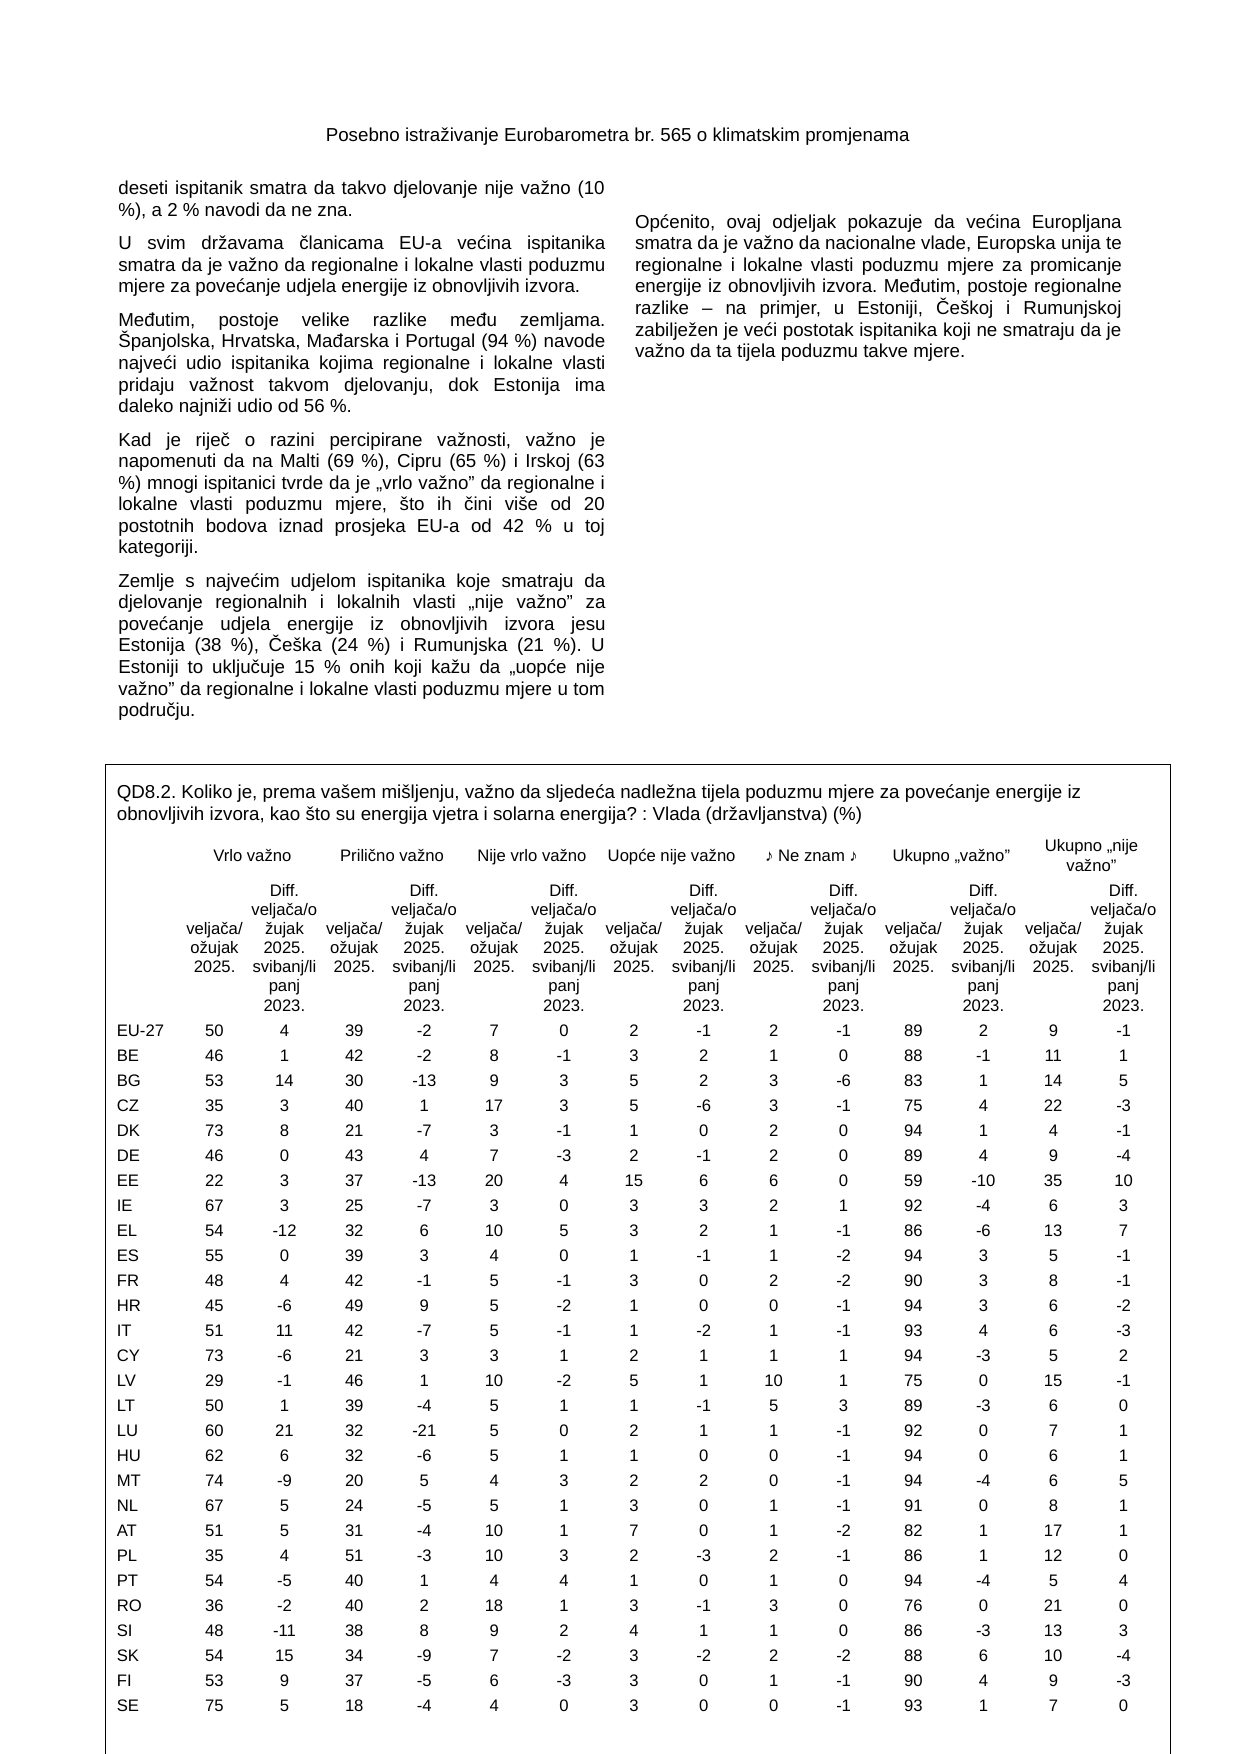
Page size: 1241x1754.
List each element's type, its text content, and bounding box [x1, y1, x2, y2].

table_cell 7 [462, 1018, 526, 1042]
table_cell -13 [386, 1168, 462, 1192]
table_cell 5 [526, 1218, 602, 1242]
table_cell 10 [1021, 1643, 1085, 1667]
table_cell -1 [1085, 1118, 1161, 1142]
table_cell 5 [462, 1493, 526, 1517]
table_cell LV [114, 1368, 182, 1392]
table_cell -1 [526, 1318, 602, 1342]
table_cell -10 [945, 1168, 1021, 1192]
table_cell 9 [462, 1068, 526, 1092]
table_cell 89 [881, 1018, 945, 1042]
table_cell 0 [945, 1443, 1021, 1467]
table_cell 6 [246, 1443, 322, 1467]
table_cell 3 [741, 1093, 806, 1117]
table_cell veljača/ožujak 2025. [322, 878, 386, 1017]
table_cell 37 [322, 1668, 386, 1692]
table_cell 3 [741, 1068, 806, 1092]
table_cell veljača/ožujak 2025. [1021, 878, 1085, 1017]
table_cell -6 [386, 1443, 462, 1467]
table_cell 93 [881, 1693, 945, 1717]
table_cell -3 [1085, 1093, 1161, 1117]
table_cell 0 [945, 1593, 1021, 1617]
table_cell -3 [945, 1343, 1021, 1367]
table_cell LT [114, 1393, 182, 1417]
table_cell 5 [741, 1393, 806, 1417]
table_cell -2 [386, 1043, 462, 1067]
table_cell 1 [602, 1568, 666, 1592]
table_cell -1 [666, 1593, 741, 1617]
table_cell 6 [741, 1168, 806, 1192]
table_cell -1 [1085, 1268, 1161, 1292]
table_cell -7 [386, 1118, 462, 1142]
table_cell 1 [945, 1068, 1021, 1092]
table_cell 1 [1085, 1418, 1161, 1442]
table_cell 0 [666, 1293, 741, 1317]
table_cell 1 [945, 1518, 1021, 1542]
table_cell 2 [741, 1143, 806, 1167]
table_cell 2 [741, 1268, 806, 1292]
table_cell 92 [881, 1418, 945, 1442]
table_cell 91 [881, 1493, 945, 1517]
table_cell 43 [322, 1143, 386, 1167]
table_cell 3 [526, 1068, 602, 1092]
table_cell 75 [182, 1693, 246, 1717]
table_cell 3 [526, 1468, 602, 1492]
table_cell 35 [1021, 1168, 1085, 1192]
table_cell 31 [322, 1518, 386, 1542]
table_cell -5 [386, 1668, 462, 1692]
table_cell EL [114, 1218, 182, 1242]
table_cell 4 [526, 1568, 602, 1592]
table_cell 5 [1085, 1068, 1161, 1092]
table_cell -1 [806, 1218, 881, 1242]
table_cell -1 [666, 1393, 741, 1417]
table_cell -2 [666, 1643, 741, 1667]
table_cell CY [114, 1343, 182, 1367]
table_cell 3 [246, 1193, 322, 1217]
table_cell 0 [806, 1143, 881, 1167]
table_cell -1 [1085, 1243, 1161, 1267]
table_cell 2 [741, 1643, 806, 1667]
table_cell 54 [182, 1568, 246, 1592]
table_header QD8.2. Koliko je, prema vašem mišljenju, važno da sljedeća nadležna tijela poduzmu mjere za povećanje energije iz obnovljivih izvora, kao što su energija vjetra i solarna energija? : Vlada (državljanstva) (%) [114, 773, 1161, 833]
table_cell 3 [666, 1193, 741, 1217]
table_cell 0 [526, 1193, 602, 1217]
table_cell 1 [602, 1318, 666, 1342]
table_cell Diff. veljača/ožujak 2025. svibanj/lipanj 2023. [666, 878, 741, 1017]
table_cell 24 [322, 1493, 386, 1517]
table_cell 40 [322, 1593, 386, 1617]
table_cell AT [114, 1518, 182, 1542]
table_cell HU [114, 1443, 182, 1467]
table_cell 5 [602, 1093, 666, 1117]
table_cell 51 [182, 1318, 246, 1342]
table_cell 1 [526, 1343, 602, 1367]
table_cell FI [114, 1668, 182, 1692]
table_cell -2 [526, 1293, 602, 1317]
table_cell veljača/ožujak 2025. [462, 878, 526, 1017]
table_cell 0 [666, 1493, 741, 1517]
table_cell Diff. veljača/ožujak 2025. svibanj/lipanj 2023. [1085, 878, 1161, 1017]
table_cell -2 [806, 1643, 881, 1667]
table_cell 4 [945, 1143, 1021, 1167]
table_cell 1 [1085, 1043, 1161, 1067]
table_cell 5 [1021, 1343, 1085, 1367]
table_cell 2 [741, 1118, 806, 1142]
table_cell EU-27 [114, 1018, 182, 1042]
table_cell 2 [602, 1418, 666, 1442]
table_cell 1 [806, 1368, 881, 1392]
table_cell 73 [182, 1118, 246, 1142]
table_cell 3 [945, 1268, 1021, 1292]
table_cell Ukupno „važno” [881, 833, 1021, 877]
table_cell 39 [322, 1393, 386, 1417]
table_cell 20 [462, 1168, 526, 1192]
table_cell SK [114, 1643, 182, 1667]
table_cell 5 [462, 1393, 526, 1417]
table_cell -1 [806, 1318, 881, 1342]
table_cell -4 [1085, 1143, 1161, 1167]
table_cell 62 [182, 1443, 246, 1467]
table_cell 2 [602, 1018, 666, 1042]
table_cell 46 [182, 1143, 246, 1167]
table_cell 88 [881, 1043, 945, 1067]
text Međutim, postoje velike razlike među zemljama. Španjolska, Hrvatska, Mađarska i Portugal (94 %) navode najveći udio ispitanika kojima regionalne i lokalne vlasti pridaju važnost takvom djelovanju, dok Estonija ima daleko najniži udio od 56 %. [118, 309, 605, 416]
table_cell -1 [806, 1093, 881, 1117]
table_cell 10 [462, 1518, 526, 1542]
table_cell 1 [526, 1443, 602, 1467]
table_cell 4 [386, 1143, 462, 1167]
table_cell 3 [945, 1243, 1021, 1267]
table_cell 5 [602, 1068, 666, 1092]
table_cell 4 [246, 1018, 322, 1042]
table_cell 3 [246, 1168, 322, 1192]
table_cell 3 [602, 1643, 666, 1667]
table_cell 75 [881, 1368, 945, 1392]
table_cell 6 [666, 1168, 741, 1192]
table_cell PL [114, 1543, 182, 1567]
table_cell -2 [806, 1243, 881, 1267]
table_cell 0 [741, 1468, 806, 1492]
table_cell 1 [246, 1043, 322, 1067]
table_cell 4 [246, 1268, 322, 1292]
table_cell 35 [182, 1543, 246, 1567]
table_cell 3 [806, 1393, 881, 1417]
table_cell 82 [881, 1518, 945, 1542]
table_cell 10 [462, 1368, 526, 1392]
table_cell 73 [182, 1343, 246, 1367]
table_cell 30 [322, 1068, 386, 1092]
table_cell 89 [881, 1393, 945, 1417]
table_cell 39 [322, 1243, 386, 1267]
table_cell 14 [1021, 1068, 1085, 1092]
table_cell BE [114, 1043, 182, 1067]
table_cell Diff. veljača/ožujak 2025. svibanj/lipanj 2023. [246, 878, 322, 1017]
table_cell 21 [246, 1418, 322, 1442]
table_cell -7 [386, 1318, 462, 1342]
table_cell 2 [666, 1043, 741, 1067]
table_cell 10 [462, 1218, 526, 1242]
table_cell NL [114, 1493, 182, 1517]
table_cell -6 [246, 1343, 322, 1367]
table_cell 38 [322, 1618, 386, 1642]
table_cell 21 [1021, 1593, 1085, 1617]
table_cell -6 [246, 1293, 322, 1317]
table_cell 48 [182, 1268, 246, 1292]
table_cell 90 [881, 1268, 945, 1292]
text U svim državama članicama EU-a većina ispitanika smatra da je važno da regionalne i lokalne vlasti poduzmu mjere za povećanje udjela energije iz obnovljivih izvora. [118, 232, 605, 297]
table_cell 6 [386, 1218, 462, 1242]
table_cell 7 [462, 1643, 526, 1667]
table_cell 4 [945, 1668, 1021, 1692]
table_cell 1 [741, 1318, 806, 1342]
table_cell 32 [322, 1218, 386, 1242]
table_cell 29 [182, 1368, 246, 1392]
table_cell 7 [1021, 1418, 1085, 1442]
table_cell SI [114, 1618, 182, 1642]
table_cell 36 [182, 1593, 246, 1617]
table_cell 2 [526, 1618, 602, 1642]
table_cell 0 [806, 1568, 881, 1592]
table_cell 45 [182, 1293, 246, 1317]
table_cell -1 [806, 1443, 881, 1467]
table_cell veljača/ožujak 2025. [602, 878, 666, 1017]
table_cell 0 [666, 1443, 741, 1467]
table_cell SE [114, 1693, 182, 1717]
table_cell 86 [881, 1618, 945, 1642]
table_cell -6 [666, 1093, 741, 1117]
table_cell 39 [322, 1018, 386, 1042]
table_cell 4 [945, 1093, 1021, 1117]
table_cell Diff. veljača/ožujak 2025. svibanj/lipanj 2023. [526, 878, 602, 1017]
table_cell -1 [526, 1118, 602, 1142]
table_cell 67 [182, 1493, 246, 1517]
table_cell 1 [526, 1493, 602, 1517]
table_cell -6 [806, 1068, 881, 1092]
table_cell -21 [386, 1418, 462, 1442]
table_cell 32 [322, 1418, 386, 1442]
table_cell 42 [322, 1043, 386, 1067]
table_cell -7 [386, 1193, 462, 1217]
table_cell -1 [806, 1493, 881, 1517]
table_cell CZ [114, 1093, 182, 1117]
table_cell 6 [1021, 1318, 1085, 1342]
table_cell Diff. veljača/ožujak 2025. svibanj/lipanj 2023. [806, 878, 881, 1017]
table_cell 0 [806, 1043, 881, 1067]
table_cell 21 [322, 1343, 386, 1367]
table_cell 37 [322, 1168, 386, 1192]
text Općenito, ovaj odjeljak pokazuje da većina Europljana smatra da je važno da nacionalne vlade, Europska unija te regionalne i lokalne vlasti poduzmu mjere za promicanje energije iz obnovljivih izvora. Međutim, postoje regionalne razlike – na primjer, u Estoniji, Češkoj i Rumunjskoj zabilježen je veći postotak ispitanika koji ne smatraju da je važno da ta tijela poduzmu takve mjere. [635, 211, 1122, 361]
table_cell 17 [462, 1093, 526, 1117]
table_cell 0 [741, 1693, 806, 1717]
table_cell 2 [666, 1068, 741, 1092]
table_cell 94 [881, 1443, 945, 1467]
table_cell 86 [881, 1218, 945, 1242]
table_cell 1 [602, 1118, 666, 1142]
table_cell 0 [1085, 1693, 1161, 1717]
table_cell 5 [462, 1293, 526, 1317]
table_cell 0 [1085, 1543, 1161, 1567]
table_cell 3 [386, 1343, 462, 1367]
table_cell 7 [1021, 1693, 1085, 1717]
table_cell 5 [1085, 1468, 1161, 1492]
table_cell veljača/ožujak 2025. [741, 878, 806, 1017]
table_cell -9 [386, 1643, 462, 1667]
table_cell 67 [182, 1193, 246, 1217]
table_cell 20 [322, 1468, 386, 1492]
table_cell 0 [1085, 1393, 1161, 1417]
table_cell -3 [1085, 1668, 1161, 1692]
table_cell Uopće nije važno [602, 833, 741, 877]
table_cell Nije vrlo važno [462, 833, 602, 877]
table_cell 6 [945, 1643, 1021, 1667]
table_cell veljača/ožujak 2025. [182, 878, 246, 1017]
table_cell 3 [462, 1118, 526, 1142]
table_cell 46 [182, 1043, 246, 1067]
table_cell 3 [462, 1343, 526, 1367]
table_cell 5 [462, 1268, 526, 1292]
table_cell 0 [526, 1018, 602, 1042]
table_cell 5 [602, 1368, 666, 1392]
table_cell 1 [526, 1593, 602, 1617]
table_cell 3 [602, 1493, 666, 1517]
table_cell 83 [881, 1068, 945, 1092]
table_cell ES [114, 1243, 182, 1267]
table_cell 4 [462, 1243, 526, 1267]
table_cell Diff. veljača/ožujak 2025. svibanj/lipanj 2023. [945, 878, 1021, 1017]
table_cell 34 [322, 1643, 386, 1667]
table_cell Ukupno „nije važno” [1021, 833, 1161, 877]
table_cell -5 [246, 1568, 322, 1592]
table_cell 5 [462, 1443, 526, 1467]
table_cell BG [114, 1068, 182, 1092]
table_cell 2 [666, 1468, 741, 1492]
table_cell -2 [386, 1018, 462, 1042]
table_cell 4 [526, 1168, 602, 1192]
table_cell 8 [1021, 1268, 1085, 1292]
table_cell 76 [881, 1593, 945, 1617]
table_cell -1 [526, 1268, 602, 1292]
table_cell 6 [1021, 1443, 1085, 1467]
table_cell 2 [602, 1143, 666, 1167]
table_cell -4 [945, 1193, 1021, 1217]
table_cell 25 [322, 1193, 386, 1217]
table_cell 7 [1085, 1218, 1161, 1242]
table_cell 3 [1085, 1618, 1161, 1642]
table_cell 4 [462, 1568, 526, 1592]
table_cell 5 [1021, 1568, 1085, 1592]
table_cell -1 [1085, 1018, 1161, 1042]
table_cell 2 [741, 1018, 806, 1042]
table_cell 1 [741, 1218, 806, 1242]
table_cell 11 [246, 1318, 322, 1342]
table_cell 3 [526, 1543, 602, 1567]
table_cell 42 [322, 1268, 386, 1292]
table_cell 10 [462, 1543, 526, 1567]
table_cell 0 [741, 1293, 806, 1317]
table_cell 94 [881, 1568, 945, 1592]
table_cell 1 [1085, 1443, 1161, 1467]
table_cell 0 [945, 1493, 1021, 1517]
table_cell LU [114, 1418, 182, 1442]
table_cell 10 [741, 1368, 806, 1392]
table_cell 1 [602, 1293, 666, 1317]
table_cell -3 [945, 1618, 1021, 1642]
table_cell [114, 833, 182, 877]
table_cell 51 [182, 1518, 246, 1542]
table_cell -1 [806, 1293, 881, 1317]
table_cell -2 [806, 1268, 881, 1292]
table_cell -5 [386, 1493, 462, 1517]
table_cell 21 [322, 1118, 386, 1142]
table_cell -1 [1085, 1368, 1161, 1392]
table_cell 0 [526, 1243, 602, 1267]
table_cell 94 [881, 1243, 945, 1267]
table_cell 1 [386, 1568, 462, 1592]
table_cell 11 [1021, 1043, 1085, 1067]
table_cell 5 [1021, 1243, 1085, 1267]
table_cell 49 [322, 1293, 386, 1317]
table_cell 1 [945, 1693, 1021, 1717]
table_cell 2 [602, 1343, 666, 1367]
table_cell 18 [322, 1693, 386, 1717]
table_cell 93 [881, 1318, 945, 1342]
table_cell 1 [666, 1368, 741, 1392]
table_cell 3 [602, 1593, 666, 1617]
table_cell 0 [945, 1368, 1021, 1392]
table_cell 0 [666, 1118, 741, 1142]
table_cell 5 [246, 1693, 322, 1717]
table_cell 1 [741, 1418, 806, 1442]
table_cell FR [114, 1268, 182, 1292]
table_cell 2 [741, 1543, 806, 1567]
table_cell 55 [182, 1243, 246, 1267]
table_cell 9 [386, 1293, 462, 1317]
table_cell 5 [246, 1493, 322, 1517]
table_cell 3 [602, 1693, 666, 1717]
table_cell veljača/ožujak 2025. [881, 878, 945, 1017]
table_cell 14 [246, 1068, 322, 1092]
text Zemlje s najvećim udjelom ispitanika koje smatraju da djelovanje regionalnih i lokalnih vlasti „nije važno” za povećanje udjela energije iz obnovljivih izvora jesu Estonija (38 %), Češka (24 %) i Rumunjska (21 %). U Estoniji to uključuje 15 % onih koji kažu da „uopće nije važno” da regionalne i lokalne vlasti poduzmu mjere u tom području. [118, 569, 605, 721]
table_cell 17 [1021, 1518, 1085, 1542]
table_cell -3 [666, 1543, 741, 1567]
table_cell 1 [666, 1618, 741, 1642]
table_cell 4 [945, 1318, 1021, 1342]
table_cell -2 [526, 1643, 602, 1667]
table_cell 5 [386, 1468, 462, 1492]
table_cell MT [114, 1468, 182, 1492]
table_cell -12 [246, 1218, 322, 1242]
table_cell 3 [602, 1668, 666, 1692]
table_cell 5 [462, 1418, 526, 1442]
table_cell -1 [806, 1693, 881, 1717]
table_cell 2 [741, 1193, 806, 1217]
table_cell 1 [741, 1668, 806, 1692]
table_cell -3 [386, 1543, 462, 1567]
table_cell 9 [246, 1668, 322, 1692]
table_cell 6 [462, 1668, 526, 1692]
table_cell 3 [602, 1193, 666, 1217]
table_cell -1 [806, 1468, 881, 1492]
table_cell 12 [1021, 1543, 1085, 1567]
table_cell 0 [526, 1418, 602, 1442]
table_cell -2 [1085, 1293, 1161, 1317]
table_cell 2 [602, 1543, 666, 1567]
table_cell 1 [806, 1193, 881, 1217]
table_cell 1 [741, 1518, 806, 1542]
table_cell -1 [246, 1368, 322, 1392]
table_cell 6 [1021, 1193, 1085, 1217]
table_cell -1 [666, 1143, 741, 1167]
table_cell -2 [526, 1368, 602, 1392]
table_cell -1 [806, 1543, 881, 1567]
table_cell 53 [182, 1668, 246, 1692]
table_cell 53 [182, 1068, 246, 1092]
table_cell EE [114, 1168, 182, 1192]
table_cell -1 [806, 1418, 881, 1442]
table_cell 92 [881, 1193, 945, 1217]
table_cell 1 [1085, 1493, 1161, 1517]
table_cell 94 [881, 1343, 945, 1367]
table_cell 5 [462, 1318, 526, 1342]
table_cell -1 [806, 1668, 881, 1692]
table_cell 1 [602, 1243, 666, 1267]
table_cell 51 [322, 1543, 386, 1567]
table_cell 94 [881, 1118, 945, 1142]
table_cell 6 [1021, 1293, 1085, 1317]
table_cell 13 [1021, 1618, 1085, 1642]
table_cell 1 [741, 1243, 806, 1267]
table_cell -4 [386, 1518, 462, 1542]
table_cell -2 [806, 1518, 881, 1542]
table_cell -3 [526, 1668, 602, 1692]
table_cell RO [114, 1593, 182, 1617]
table_cell 94 [881, 1468, 945, 1492]
table_cell 0 [806, 1618, 881, 1642]
table_cell 1 [945, 1118, 1021, 1142]
table_cell -2 [246, 1593, 322, 1617]
table_cell 4 [462, 1693, 526, 1717]
table_cell -9 [246, 1468, 322, 1492]
table_cell -4 [945, 1468, 1021, 1492]
table_cell 1 [602, 1393, 666, 1417]
table_cell 1 [741, 1568, 806, 1592]
table_cell -11 [246, 1618, 322, 1642]
table_cell 9 [462, 1618, 526, 1642]
table_cell 4 [602, 1618, 666, 1642]
table_cell -4 [386, 1693, 462, 1717]
table_cell 2 [386, 1593, 462, 1617]
table_cell 9 [1021, 1018, 1085, 1042]
table_cell 6 [1021, 1468, 1085, 1492]
table_cell -4 [1085, 1643, 1161, 1667]
table_cell 2 [602, 1468, 666, 1492]
table_cell 9 [1021, 1668, 1085, 1692]
table_cell 1 [741, 1493, 806, 1517]
table_cell 2 [945, 1018, 1021, 1042]
table_cell 3 [246, 1093, 322, 1117]
table_cell 3 [462, 1193, 526, 1217]
table_cell 8 [462, 1043, 526, 1067]
table_cell 1 [741, 1343, 806, 1367]
table_cell 40 [322, 1568, 386, 1592]
table_cell 0 [246, 1143, 322, 1167]
table_cell 1 [246, 1393, 322, 1417]
text Kad je riječ o razini percipirane važnosti, važno je napomenuti da na Malti (69 %), Cipru (65 %) i Irskoj (63 %) mnogi ispitanici tvrde da je „vrlo važno” da regionalne i lokalne vlasti poduzmu mjere, što ih čini više od 20 postotnih bodova iznad prosjeka EU-a od 42 % u toj kategoriji. [118, 428, 605, 558]
table_cell -13 [386, 1068, 462, 1092]
table_cell 0 [666, 1268, 741, 1292]
table_cell 0 [1085, 1593, 1161, 1617]
table_cell -4 [386, 1393, 462, 1417]
table_cell 10 [1085, 1168, 1161, 1192]
table_cell 94 [881, 1293, 945, 1317]
table_cell 0 [526, 1693, 602, 1717]
text [106, 765, 1170, 1754]
table_cell 3 [1085, 1193, 1161, 1217]
table_cell 0 [806, 1593, 881, 1617]
table_cell ♪ Ne znam ♪ [741, 833, 881, 877]
table_cell 1 [741, 1618, 806, 1642]
table_cell 0 [806, 1118, 881, 1142]
table_cell Diff. veljača/ožujak 2025. svibanj/lipanj 2023. [386, 878, 462, 1017]
table_cell 1 [386, 1093, 462, 1117]
table_cell 8 [386, 1618, 462, 1642]
table_cell 35 [182, 1093, 246, 1117]
table_cell -1 [666, 1243, 741, 1267]
table_cell 46 [322, 1368, 386, 1392]
table_cell 1 [602, 1443, 666, 1467]
table_cell DK [114, 1118, 182, 1142]
table_cell 59 [881, 1168, 945, 1192]
table_cell 54 [182, 1643, 246, 1667]
table_cell 90 [881, 1668, 945, 1692]
table_cell 74 [182, 1468, 246, 1492]
table_cell 22 [1021, 1093, 1085, 1117]
table_cell 3 [526, 1093, 602, 1117]
table_cell Vrlo važno [182, 833, 322, 877]
table_cell -4 [945, 1568, 1021, 1592]
table_cell 3 [386, 1243, 462, 1267]
table_cell -1 [526, 1043, 602, 1067]
table_cell -1 [666, 1018, 741, 1042]
table_cell 32 [322, 1443, 386, 1467]
table_cell 1 [741, 1043, 806, 1067]
table_cell 4 [1085, 1568, 1161, 1592]
table_cell -3 [526, 1143, 602, 1167]
table_cell 1 [666, 1418, 741, 1442]
table_cell 18 [462, 1593, 526, 1617]
table_cell 4 [1021, 1118, 1085, 1142]
table_cell 0 [945, 1418, 1021, 1442]
table_cell 3 [602, 1218, 666, 1242]
table_cell 60 [182, 1418, 246, 1442]
table_cell 4 [246, 1543, 322, 1567]
table_cell 2 [666, 1218, 741, 1242]
table_cell 4 [462, 1468, 526, 1492]
table_cell 50 [182, 1018, 246, 1042]
table_cell 1 [526, 1393, 602, 1417]
table_cell 5 [246, 1518, 322, 1542]
table_cell 0 [741, 1443, 806, 1467]
table_cell 1 [806, 1343, 881, 1367]
table_cell 15 [246, 1643, 322, 1667]
table_cell DE [114, 1143, 182, 1167]
table_cell [114, 878, 182, 1017]
table_cell 1 [666, 1343, 741, 1367]
table_cell 0 [666, 1668, 741, 1692]
table_cell 88 [881, 1643, 945, 1667]
table_cell 15 [602, 1168, 666, 1192]
table_cell 54 [182, 1218, 246, 1242]
table_cell -1 [806, 1018, 881, 1042]
table_cell 89 [881, 1143, 945, 1167]
table_cell 22 [182, 1168, 246, 1192]
text deseti ispitanik smatra da takvo djelovanje nije važno (10 %), a 2 % navodi da ne zna. [118, 177, 605, 220]
table_cell 8 [246, 1118, 322, 1142]
table_cell 7 [602, 1518, 666, 1542]
table_cell 48 [182, 1618, 246, 1642]
table_cell 75 [881, 1093, 945, 1117]
table_cell Prilično važno [322, 833, 462, 877]
table_cell 1 [386, 1368, 462, 1392]
table_cell 3 [602, 1268, 666, 1292]
table_cell -2 [666, 1318, 741, 1342]
table_cell 6 [1021, 1393, 1085, 1417]
table_cell 8 [1021, 1493, 1085, 1517]
table_cell 1 [1085, 1518, 1161, 1542]
table_cell 0 [666, 1693, 741, 1717]
table_cell HR [114, 1293, 182, 1317]
table_cell 40 [322, 1093, 386, 1117]
table_cell 0 [666, 1568, 741, 1592]
table_cell 9 [1021, 1143, 1085, 1167]
table_cell 0 [246, 1243, 322, 1267]
table_cell 3 [602, 1043, 666, 1067]
table_cell 2 [1085, 1343, 1161, 1367]
table_cell 42 [322, 1318, 386, 1342]
table_cell -3 [945, 1393, 1021, 1417]
table_cell 7 [462, 1143, 526, 1167]
table_cell -1 [945, 1043, 1021, 1067]
table_cell -1 [386, 1268, 462, 1292]
table_cell IE [114, 1193, 182, 1217]
table_cell -6 [945, 1218, 1021, 1242]
table_cell 50 [182, 1393, 246, 1417]
table_cell -3 [1085, 1318, 1161, 1342]
table_cell 86 [881, 1543, 945, 1567]
table_cell IT [114, 1318, 182, 1342]
table_cell 15 [1021, 1368, 1085, 1392]
table_cell 0 [666, 1518, 741, 1542]
table_cell 13 [1021, 1218, 1085, 1242]
table_cell 3 [945, 1293, 1021, 1317]
table_cell 1 [945, 1543, 1021, 1567]
table_cell PT [114, 1568, 182, 1592]
table_cell 1 [526, 1518, 602, 1542]
table_cell 3 [741, 1593, 806, 1617]
table_cell 0 [806, 1168, 881, 1192]
